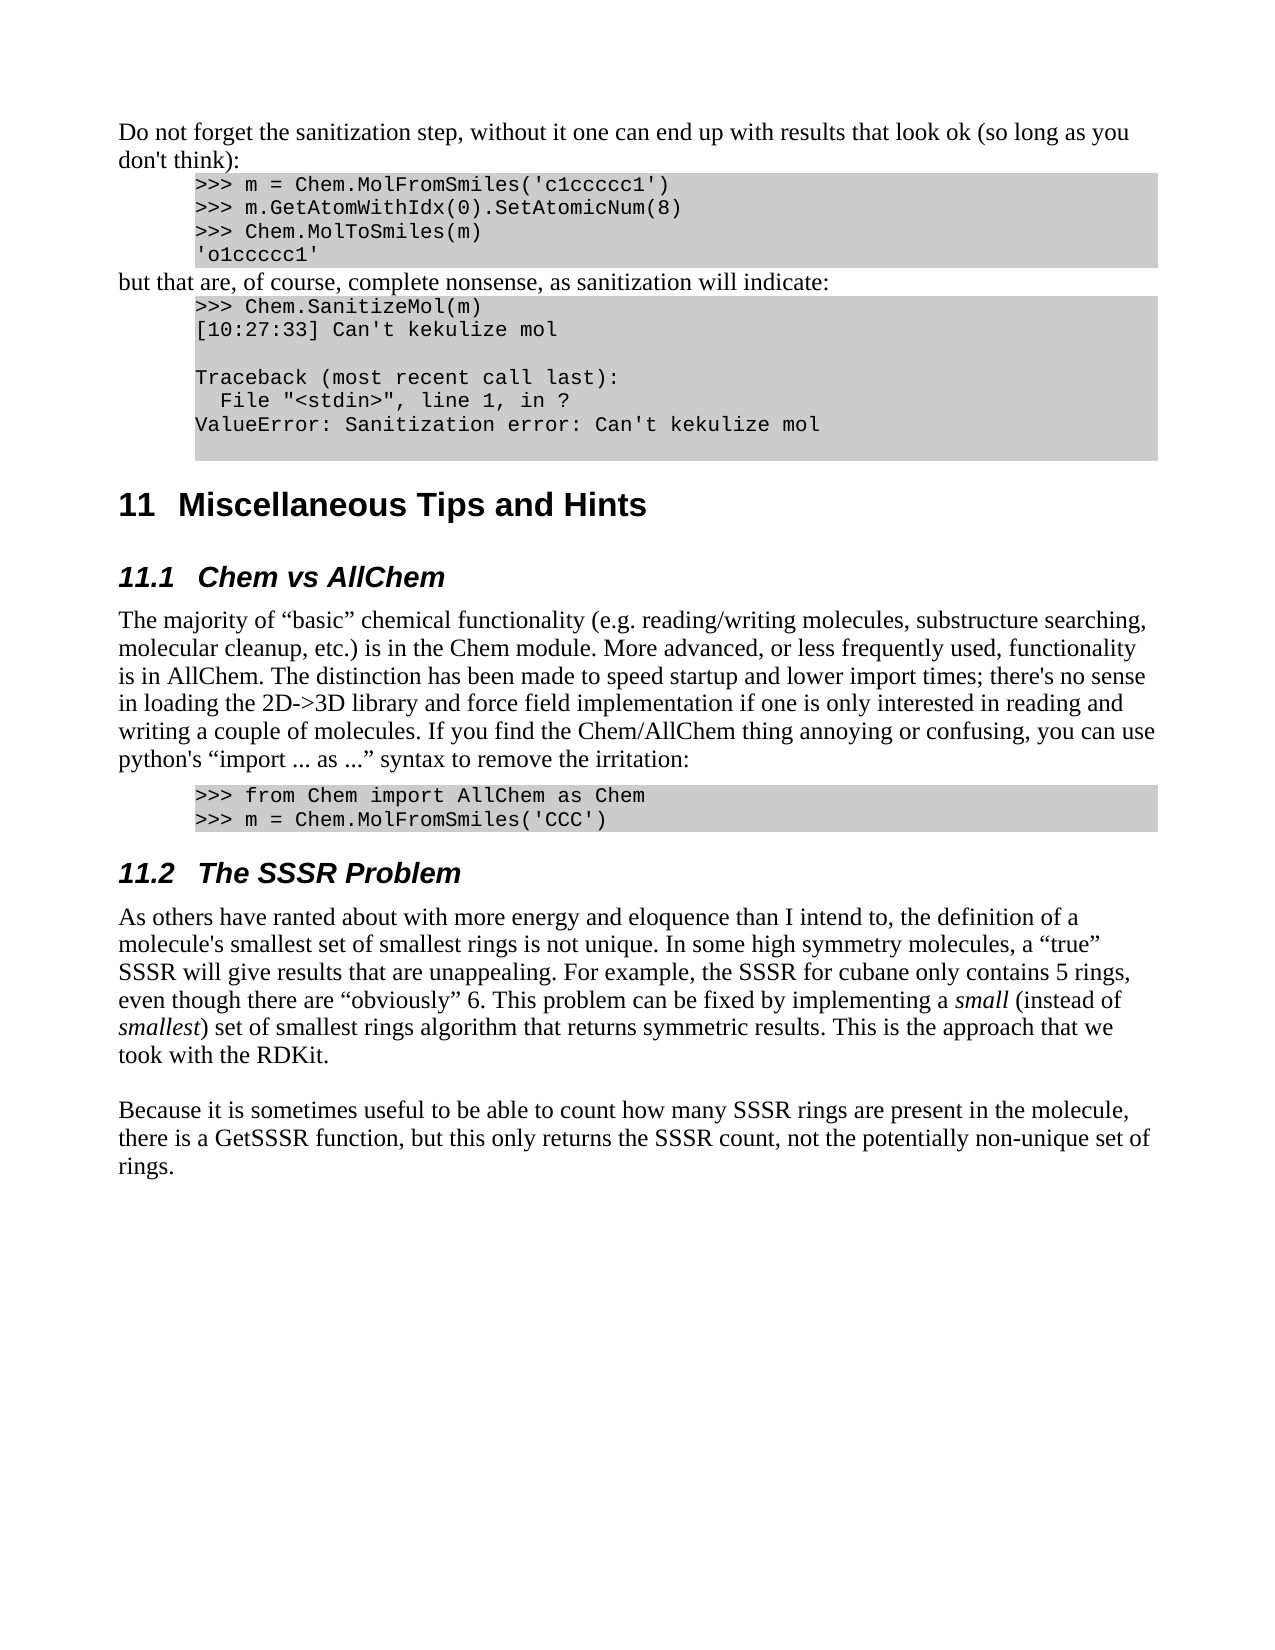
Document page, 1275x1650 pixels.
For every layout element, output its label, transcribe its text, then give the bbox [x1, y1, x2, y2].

text The majority of “basic” chemical functionality (e.g. reading/writing molecules, substructure searching, molecular cleanup, etc.) is in the Chem module. More advanced, or less frequently used, functionality is in AllChem. The distinction has been made to speed startup and lower import times; there's no sense in loading the 2D->3D library and force field implementation if one is only interested in reading and writing a couple of molecules. If you find the Chem/AllChem thing annoying or confusing, you can use python's “import ... as ...” syntax to remove the irritation: [118, 606, 1157, 773]
text ValueError: Sanitization error: Can't kekulize mol [195, 414, 1158, 438]
text Because it is sometimes useful to be able to count how many SSSR rings are present in the molecule, there is a GetSSSR function, but this only returns the SSSR count, not the potentially non-unique set of rings. [118, 1097, 1157, 1180]
subtitle The SSSR Problem [118, 857, 1157, 890]
text >>> from Chem import AllChem as Chem [195, 785, 1158, 809]
text but that are, of course, complete nonsense, as sanitization will indicate: [118, 268, 1157, 296]
text File "<stdin>", line 1, in ? [195, 390, 1158, 414]
text As others have ranted about with more energy and eloquence than I intend to, the definition of a molecule's smallest set of smallest rings is not unique. In some high symmetry molecules, a “true” SSSR will give results that are unappealing. For example, the SSSR for cubane only contains 5 rings, even though there are “obviously” 6. This problem can be fixed by implementing a small (instead of smallest) set of smallest rings algorithm that returns symmetric results. This is the approach that we took with the RDKit. [118, 903, 1157, 1069]
text [10:27:33] Can't kekulize mol [195, 319, 1158, 343]
text >>> Chem.SanitizeMol(m) [195, 296, 1158, 319]
text >>> m.GetAtomWithIdx(0).SetAtomicNum(8) [195, 197, 1158, 221]
text >>> m = Chem.MolFromSmiles('CCC') [195, 809, 1158, 832]
text 'o1ccccc1' [195, 244, 1158, 268]
text >>> m = Chem.MolFromSmiles('c1ccccc1') [195, 173, 1158, 197]
subtitle Chem vs AllChem [118, 561, 1157, 594]
text Traceback (most recent call last): [195, 367, 1158, 390]
text >>> Chem.MolToSmiles(m) [195, 221, 1158, 244]
text Do not forget the sanitization step, without it one can end up with results that look ok (so long as you don't think): [118, 118, 1157, 173]
subtitle Miscellaneous Tips and Hints [118, 486, 1157, 524]
